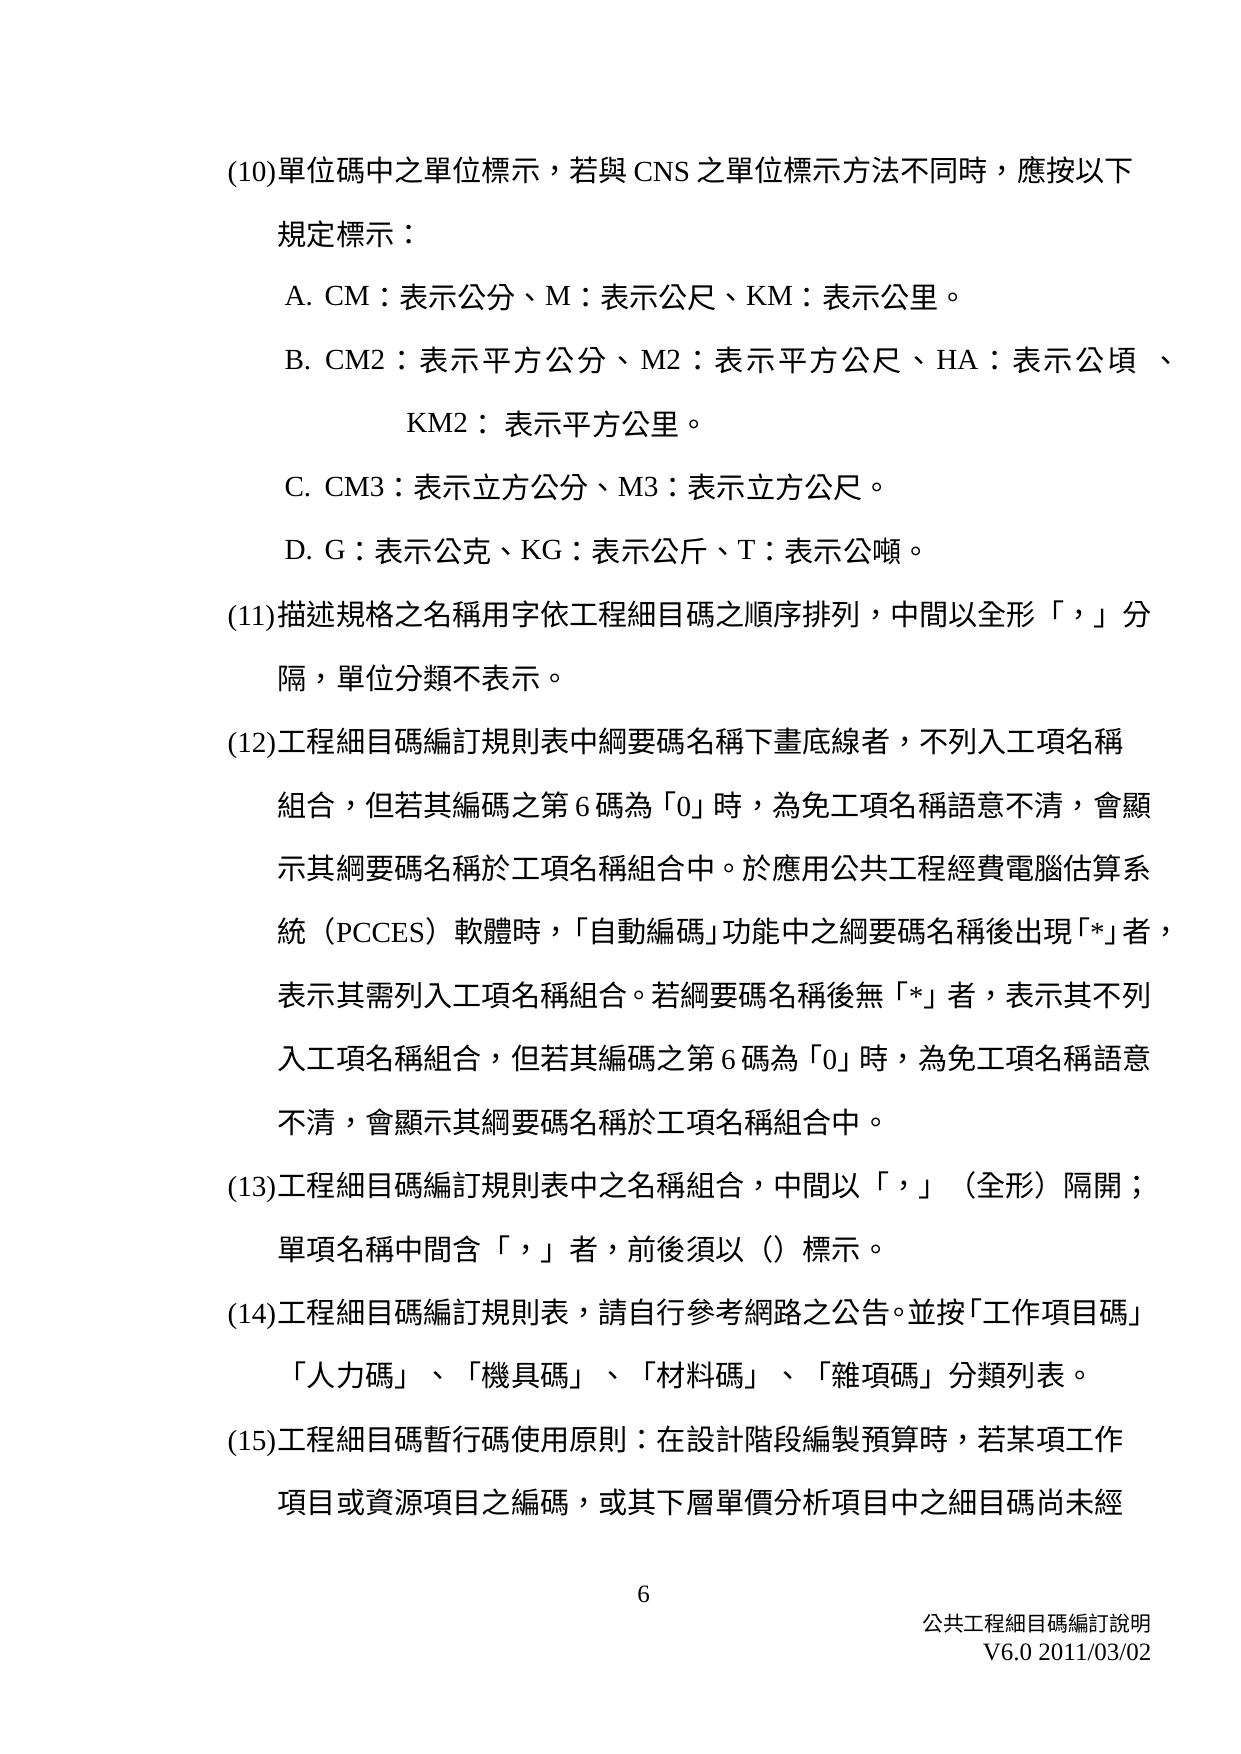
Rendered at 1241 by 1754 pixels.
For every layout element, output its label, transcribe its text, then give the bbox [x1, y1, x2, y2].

list 單位碼中之單位標示，若與CNS之單位標示方法不同時，應按以下規定標示： [227, 148, 1151, 253]
list CM2：表示平方公分、M2：表示平方公尺、HA：表示公頃、KM2： 表示平方公里。 [284, 338, 1151, 444]
list CM3：表示立方公分、M3：表示立方公尺。 [284, 465, 1151, 507]
list 工程細目碼編訂規則表，請自行參考網路之公告。並按「工作項目碼」、「人力碼」、「機具碼」、「材料碼」、「雜項碼」分類列表。 [227, 1289, 1151, 1395]
list CM：表示公分、M：表示公尺、KM：表示公里。 [284, 274, 1151, 317]
list 工程細目碼編訂規則表中綱要碼名稱下畫底線者，不列入工項名稱組合，但若其編碼之第6碼為「0」時，為免工項名稱語意不清，會顯示其綱要碼名稱於工項名稱組合中。於應用公共工程經費電腦估算系統（PCCES）軟體時，「自動編碼」功能中之綱要碼名稱後出現「*」者，表示其需列入工項名稱組合。若綱要碼名稱後無「*」者，表示其不列入工項名稱組合，但若其編碼之第6碼為「0」時，為免工項名稱語意不清，會顯示其綱要碼名稱於工項名稱組合中。 [227, 719, 1151, 1142]
list 工程細目碼暫行碼使用原則：在設計階段編製預算時，若某項工作項目或資源項目之編碼，或其下層單價分析項目中之細目碼尚未經 [227, 1416, 1151, 1522]
list 描述規格之名稱用字依工程細目碼之順序排列，中間以全形「，」分隔，單位分類不表示。 [227, 592, 1151, 697]
list 工程細目碼編訂規則表中之名稱組合，中間以「，」（全形）隔開；單項名稱中間含「，」者，前後須以（）標示。 [227, 1163, 1151, 1268]
list G：表示公克、KG：表示公斤、T：表示公噸。 [284, 528, 1151, 571]
